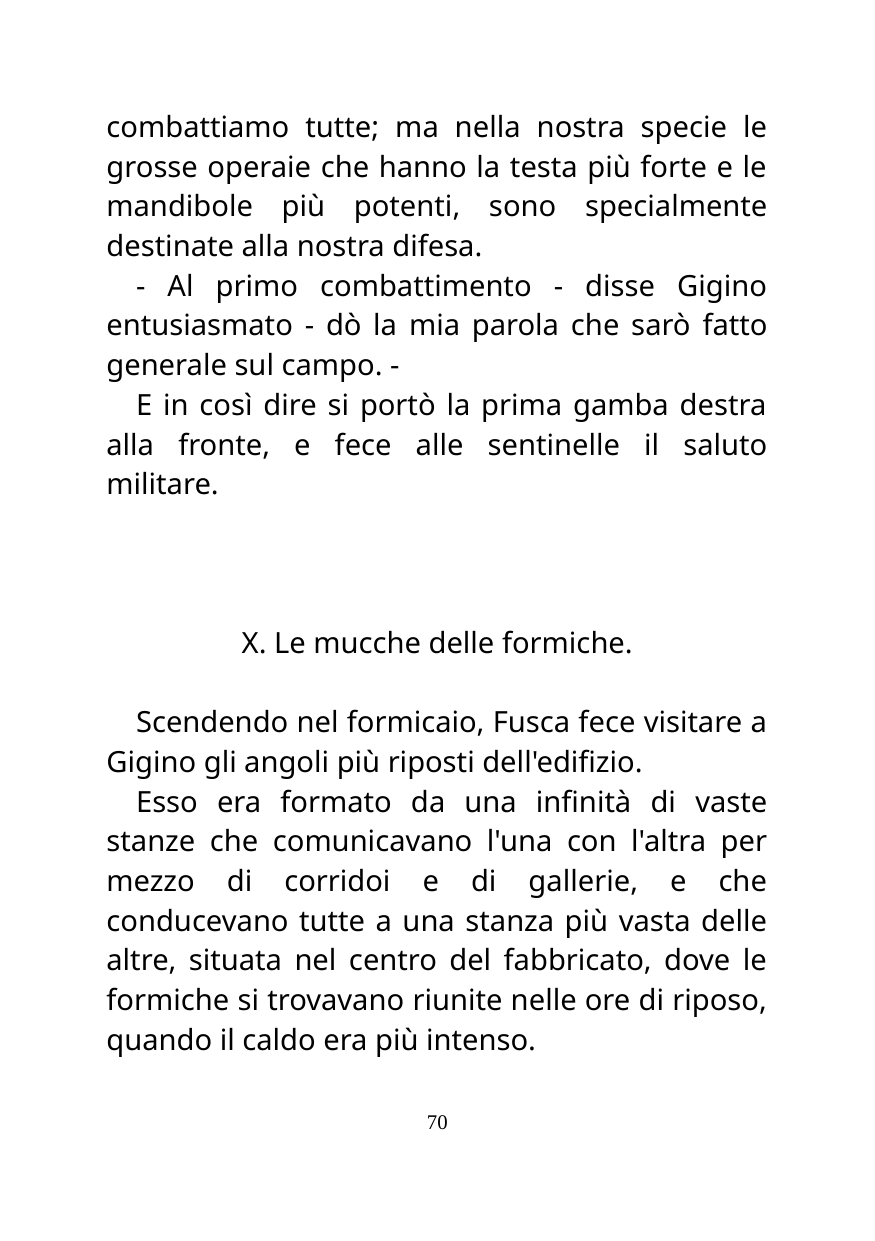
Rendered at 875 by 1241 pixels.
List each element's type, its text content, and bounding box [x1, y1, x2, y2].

text - Al primo combattimento - disse Gigino entusiasmato - dò la mia parola che sarò fatto generale sul campo. - [106, 265, 768, 384]
text Scendendo nel formicaio, Fusca fece visitare a Gigino gli angoli più riposti dell'edifizio. [106, 702, 768, 781]
text combattiamo tutte; ma nella nostra specie le grosse operaie che hanno la testa più forte e le mandibole più potenti, sono specialmente destinate alla nostra difesa. [106, 106, 768, 265]
text E in così dire si portò la prima gamba destra alla fronte, e fece alle sentinelle il saluto militare. [106, 384, 768, 503]
text Esso era formato da una infinità di vaste stanze che comunicavano l'una con l'altra per mezzo di corridoi e di gallerie, e che conducevano tutte a una stanza più vasta delle altre, situata nel centro del fabbricato, dove le formiche si trovavano riunite nelle ore di riposo, quando il caldo era più intenso. [106, 781, 768, 1059]
text X. Le mucche delle formiche. [106, 622, 768, 662]
